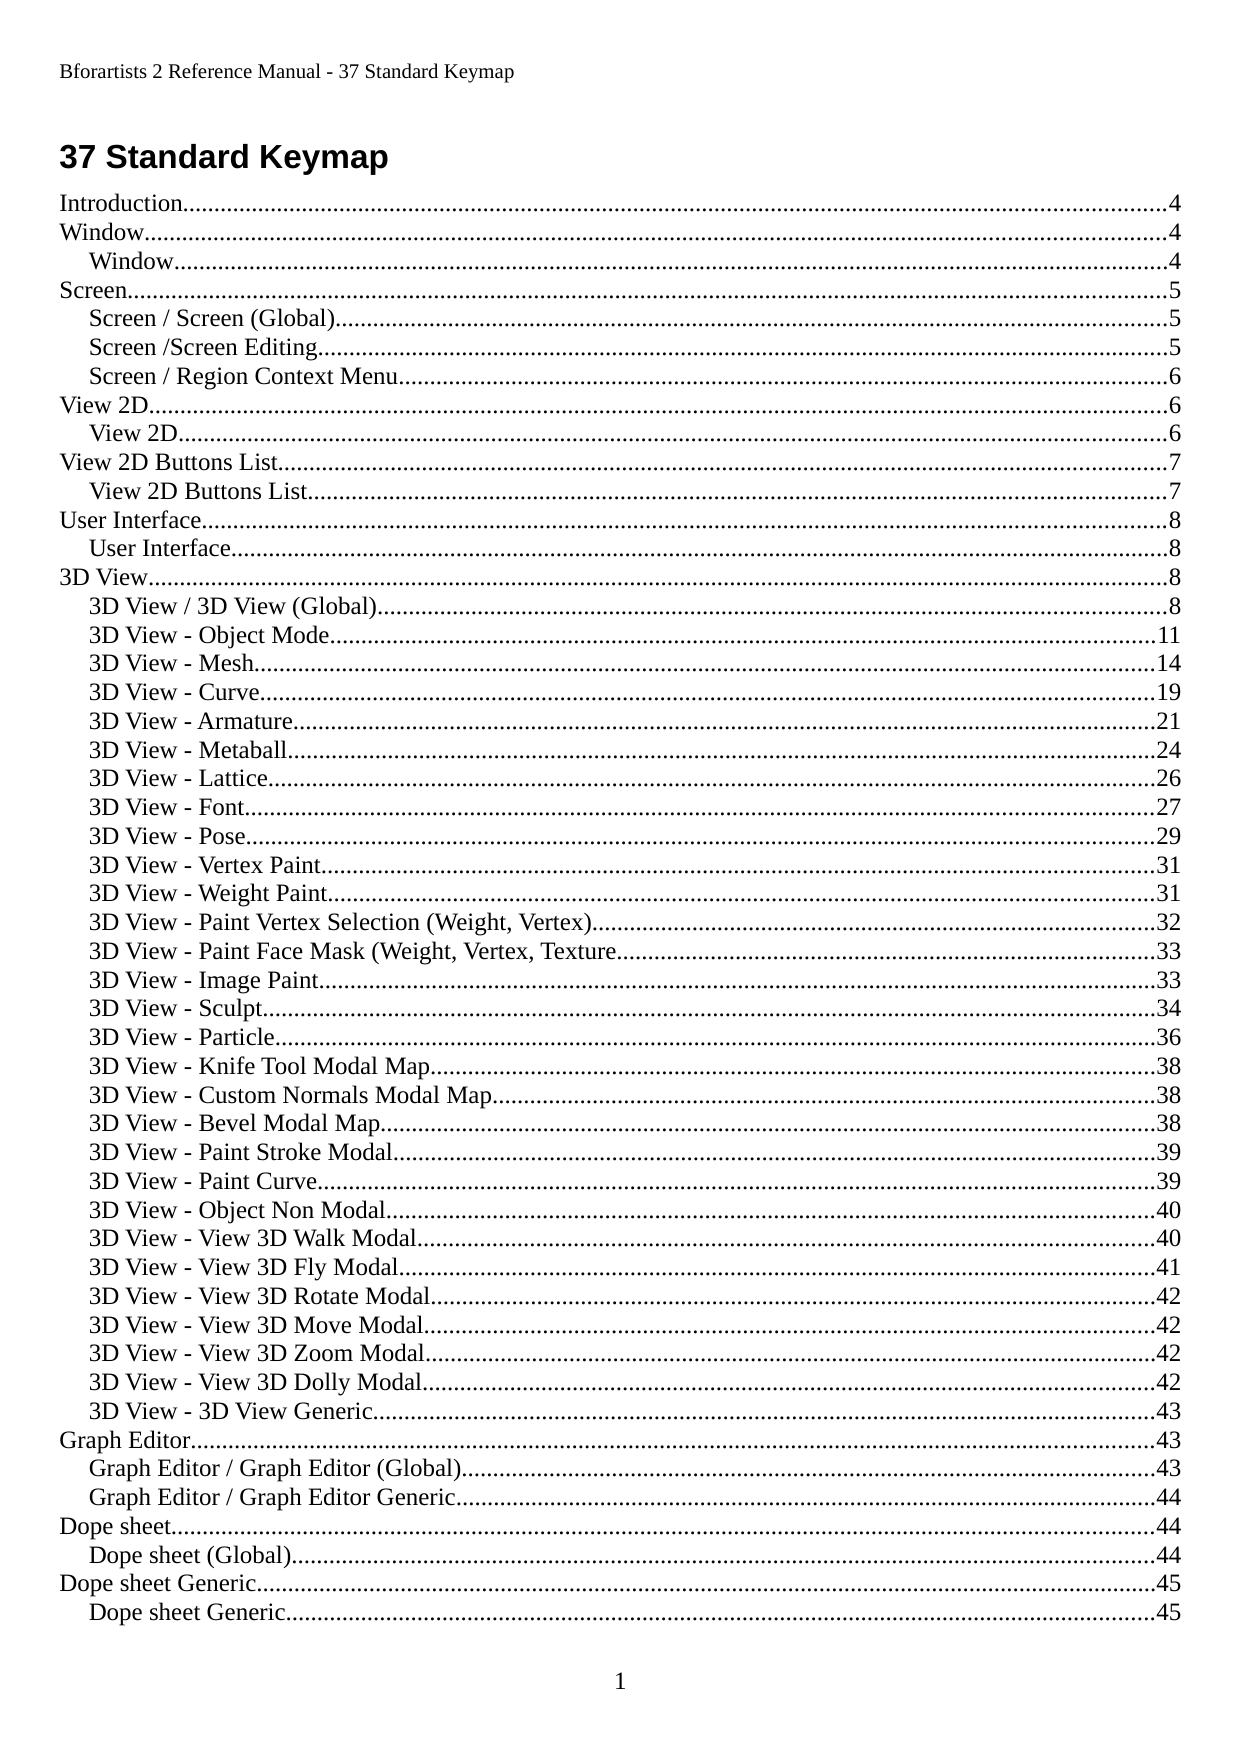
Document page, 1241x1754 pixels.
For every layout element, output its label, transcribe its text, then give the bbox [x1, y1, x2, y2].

text 3D View - Bevel Modal Map 38 [88, 1108, 1181, 1137]
text 3D View - Particle 36 [88, 1022, 1181, 1051]
text 3D View - Weight Paint 31 [88, 878, 1181, 907]
text Dope sheet Generic 45 [88, 1597, 1181, 1626]
text 3D View / 3D View (Global) 8 [88, 591, 1181, 620]
text 3D View - Image Paint 33 [88, 965, 1181, 993]
text View 2D Buttons List 7 [88, 476, 1181, 505]
text Screen /Screen Editing 5 [88, 332, 1181, 361]
text Graph Editor / Graph Editor Generic 44 [88, 1482, 1181, 1511]
text 3D View - Metaball 24 [88, 735, 1181, 763]
text Graph Editor 43 [59, 1425, 1181, 1453]
text 3D View - View 3D Move Modal 42 [88, 1310, 1181, 1338]
text 3D View - Paint Vertex Selection (Weight, Vertex) 32 [88, 907, 1181, 936]
text 3D View - Knife Tool Modal Map 38 [88, 1051, 1181, 1080]
text Dope sheet (Global) 44 [88, 1540, 1181, 1568]
text 3D View - Vertex Paint 31 [88, 850, 1181, 878]
text 3D View - Object Non Modal 40 [88, 1195, 1181, 1223]
text Screen / Screen (Global) 5 [88, 303, 1181, 332]
text 3D View - View 3D Rotate Modal 42 [88, 1281, 1181, 1310]
text 3D View - Sculpt 34 [88, 993, 1181, 1022]
text 3D View - Font 27 [88, 792, 1181, 821]
text Screen / Region Context Menu 6 [88, 361, 1181, 390]
text View 2D 6 [59, 390, 1181, 418]
text 3D View - Paint Stroke Modal 39 [88, 1137, 1181, 1166]
text User Interface 8 [59, 505, 1181, 533]
text Screen 5 [59, 275, 1181, 303]
text User Interface 8 [88, 533, 1181, 562]
text 3D View - 3D View Generic 43 [88, 1396, 1181, 1425]
text 3D View - Lattice 26 [88, 763, 1181, 792]
text 3D View 8 [59, 562, 1181, 591]
text 3D View - Paint Face Mask (Weight, Vertex, Texture 33 [88, 936, 1181, 965]
text Dope sheet Generic 45 [59, 1568, 1181, 1597]
text 3D View - Armature 21 [88, 706, 1181, 735]
text 3D View - View 3D Dolly Modal 42 [88, 1367, 1181, 1396]
text 3D View - Pose 29 [88, 821, 1181, 850]
text Introduction 4 [59, 188, 1181, 217]
text 3D View - Mesh 14 [88, 648, 1181, 677]
text View 2D Buttons List 7 [59, 447, 1181, 476]
text Window 4 [59, 217, 1181, 246]
text Window 4 [88, 246, 1181, 275]
text 3D View - Curve 19 [88, 677, 1181, 706]
text 3D View - View 3D Zoom Modal 42 [88, 1338, 1181, 1367]
subtitle 37 Standard Keymap [59, 138, 1181, 176]
text 3D View - View 3D Fly Modal 41 [88, 1252, 1181, 1281]
text 3D View - Custom Normals Modal Map 38 [88, 1080, 1181, 1108]
text Graph Editor / Graph Editor (Global) 43 [88, 1453, 1181, 1482]
text Dope sheet 44 [59, 1511, 1181, 1540]
text 3D View - Object Mode 11 [88, 620, 1181, 648]
text View 2D 6 [88, 418, 1181, 447]
text 3D View - View 3D Walk Modal 40 [88, 1223, 1181, 1252]
text 3D View - Paint Curve 39 [88, 1166, 1181, 1195]
